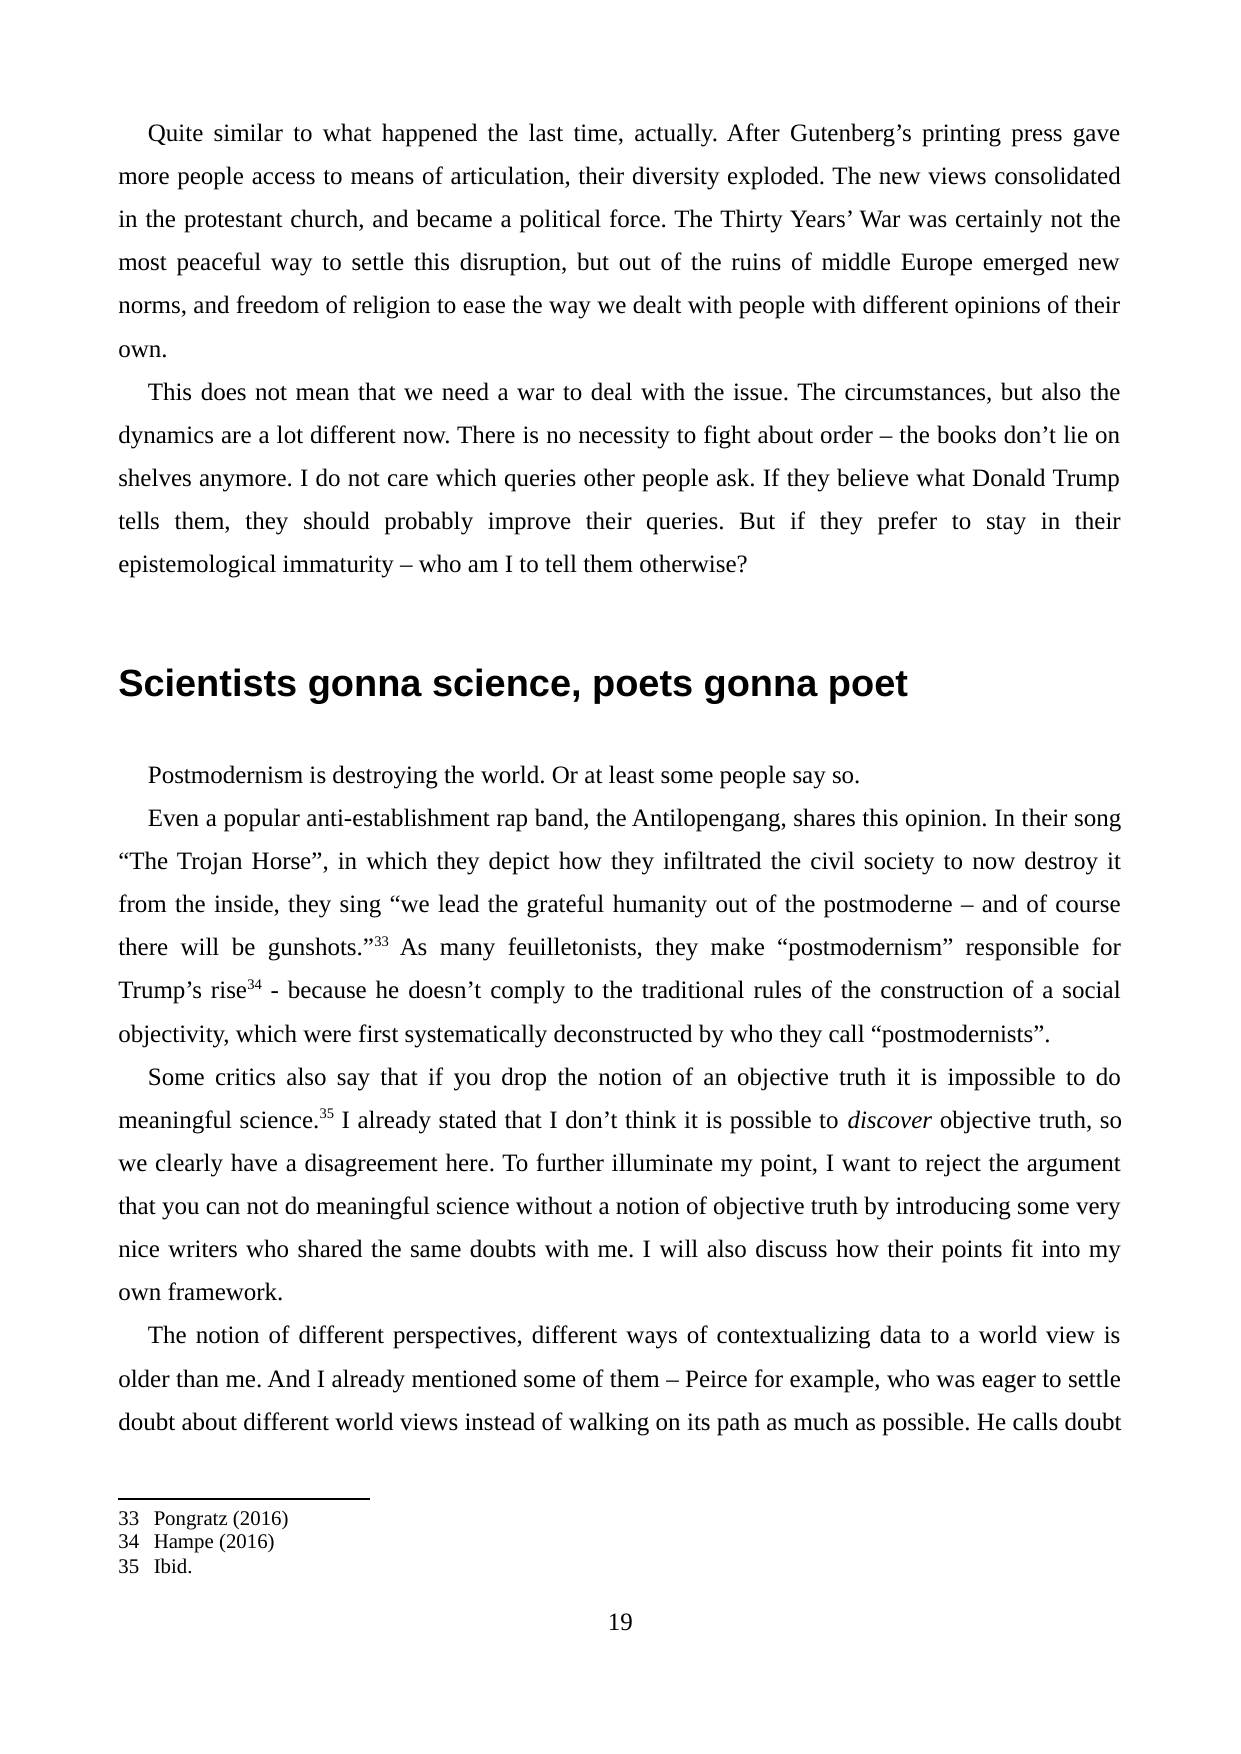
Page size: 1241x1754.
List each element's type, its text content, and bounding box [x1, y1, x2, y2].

text Pongratz (2016) [118, 1505, 1122, 1529]
text Hampe (2016) [118, 1529, 1122, 1553]
text Some critics also say that if you drop the notion of an objective truth it is impossible to do meaningful science. I already stated that I don’t think it is possible to discover objective truth, so we clearly have a disagreement here. To further illuminate my point, I want to reject the argument that you can not do meaningful science without a notion of objective truth by introducing some very nice writers who shared the same doubts with me. I will also discuss how their points fit into my own framework. [118, 1062, 1122, 1306]
text The notion of different perspectives, different ways of contextualizing data to a world view is older than me. And I already mentioned some of them – Peirce for example, who was eager to settle doubt about different world views instead of walking on its path as much as possible. He calls doubt [118, 1321, 1122, 1436]
text Quite similar to what happened the last time, actually. After Gutenberg’s printing press gave more people access to means of articulation, their diversity exploded. The new views consolidated in the protestant church, and became a political force. The Thirty Years’ War was certainly not the most peaceful way to settle this disruption, but out of the ruins of middle Europe emerged new norms, and freedom of religion to ease the way we dealt with people with different opinions of their own. [118, 118, 1122, 362]
subtitle Scientists gonna science, poets gonna poet [118, 661, 1122, 704]
text This does not mean that we need a war to deal with the issue. The circumstances, but also the dynamics are a lot different now. There is no necessity to fight about order – the books don’t lie on shelves anymore. I do not care which queries other people ask. If they believe what Donald Trump tells them, they should probably improve their queries. But if they prefer to stay in their epistemological immaturity – who am I to tell them otherwise? [118, 377, 1122, 578]
text Even a popular anti-establishment rap band, the Antilopengang, shares this opinion. In their song “The Trojan Horse”, in which they depict how they infiltrated the civil society to now destroy it from the inside, they sing “we lead the grateful humanity out of the postmoderne – and of course there will be gunshots.” As many feuilletonists, they make “postmodernism” responsible for Trump’s rise - because he doesn’t comply to the traditional rules of the construction of a social objectivity, which were first systematically deconstructed by who they call “postmodernists”. [118, 803, 1122, 1047]
text Ibid. [118, 1553, 1122, 1578]
text Postmodernism is destroying the world. Or at least some people say so. [118, 760, 1122, 789]
